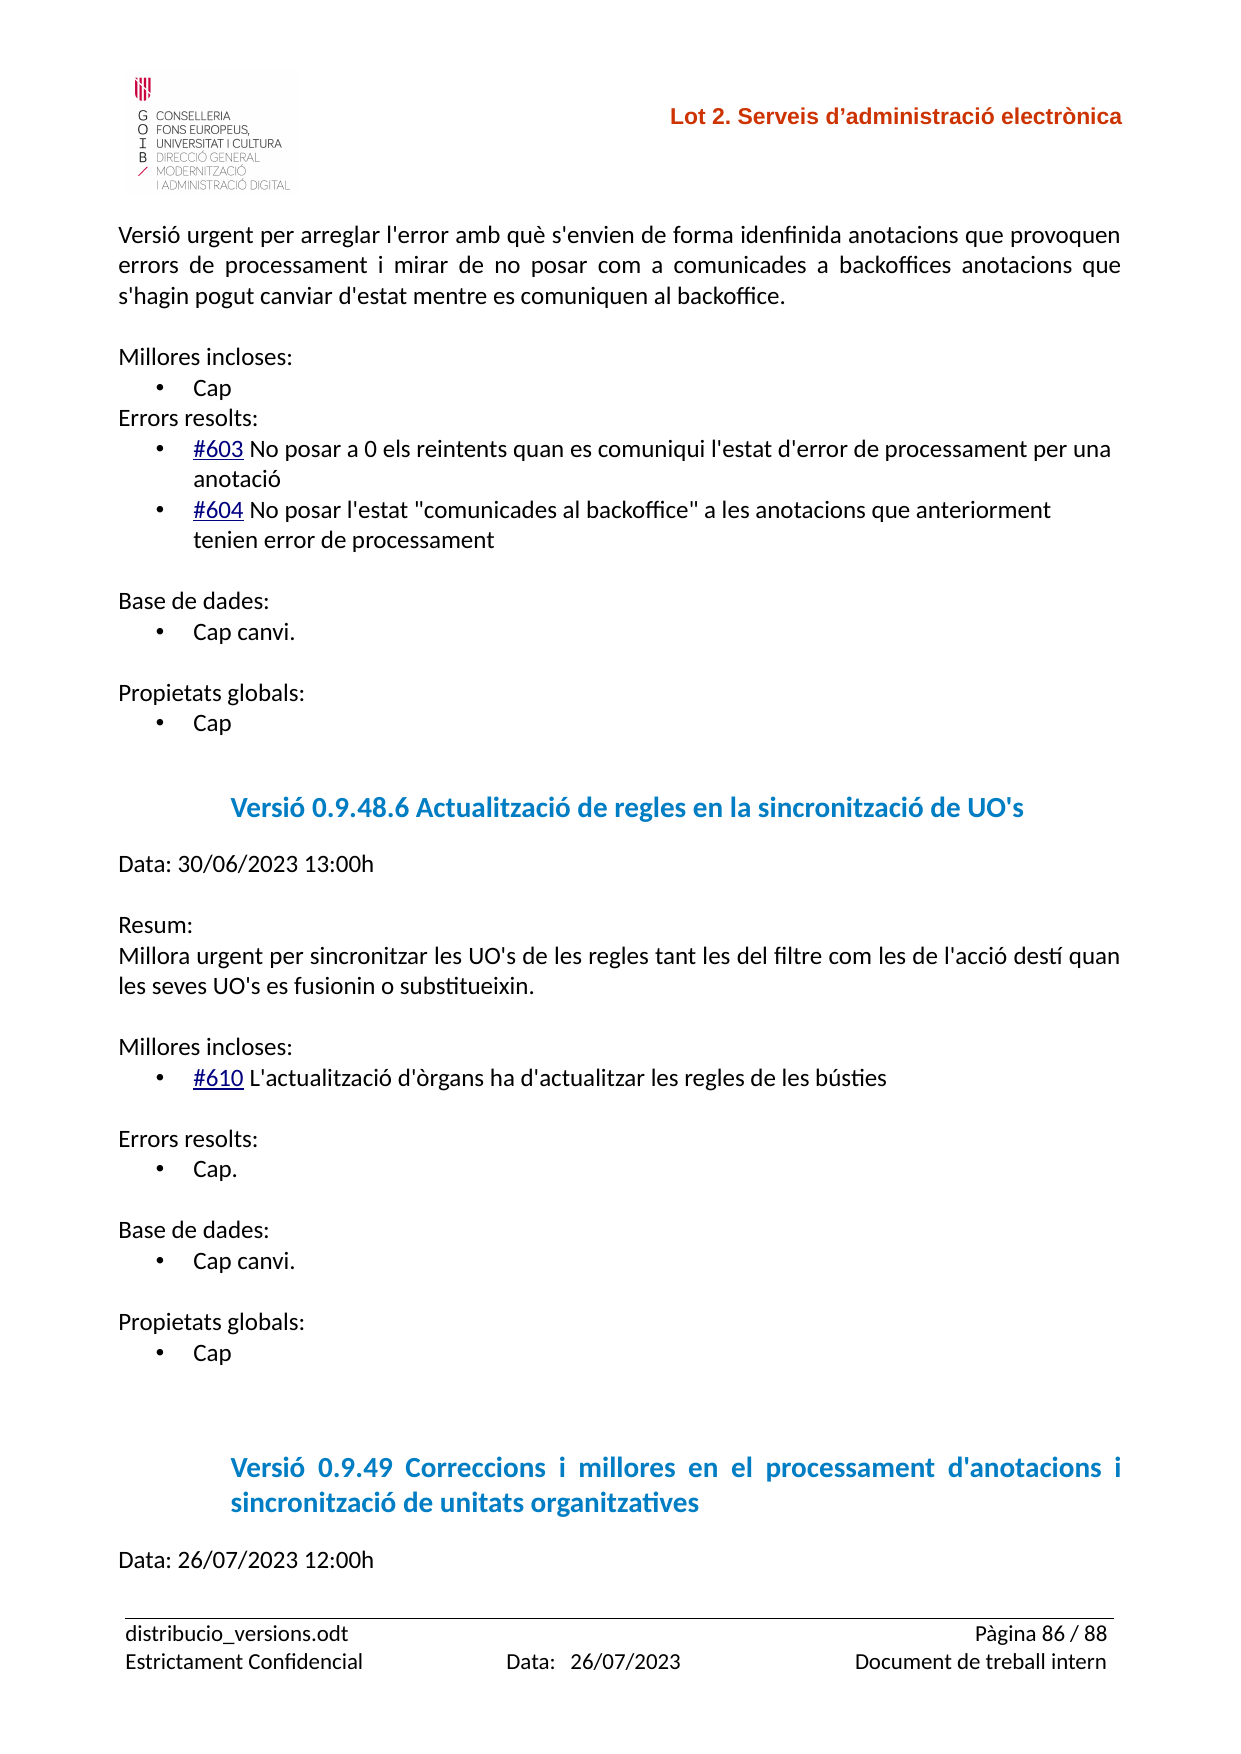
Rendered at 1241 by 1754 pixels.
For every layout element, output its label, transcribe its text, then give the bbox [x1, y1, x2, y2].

list Cap. [156, 1154, 1122, 1184]
text Millores incloses: [118, 1032, 1122, 1062]
text Base de dades: [118, 1215, 1122, 1245]
list #603 No posar a 0 els reintents quan es comuniqui l'estat d'error de processament per una anotació [156, 433, 1122, 494]
text Data: 26/07/2023 12:00h [118, 1544, 1122, 1574]
text Errors resolts: [118, 1123, 1122, 1154]
text Base de dades: [118, 585, 1122, 616]
text Propietats globals: [118, 1306, 1122, 1337]
subtitle Versió 0.9.48.6 Actualització de regles en la sincronització de UO's [153, 789, 1122, 825]
list Cap [156, 707, 1122, 738]
text Data: 30/06/2023 13:00h [118, 848, 1122, 879]
list #610 L'actualització d'òrgans ha d'actualitzar les regles de les bústies [156, 1062, 1122, 1093]
list #604 No posar l'estat "comunicades al backoffice" a les anotacions que anteriorment tenien error de processament [156, 494, 1122, 555]
text Versió urgent per arreglar l'error amb què s'envien de forma idenfinida anotacions que provoquen errors de processament i mirar de no posar com a comunicades a backoffices anotacions que s'hagin pogut canviar d'estat mentre es comuniquen al backoffice. [118, 219, 1122, 311]
text Errors resolts: [118, 402, 1122, 433]
list Cap [156, 1337, 1122, 1367]
text Millores incloses: [118, 341, 1122, 372]
text Millora urgent per sincronitzar les UO's de les regles tant les del filtre com les de l'acció destí quan les seves UO's es fusionin o substitueixin. [118, 940, 1122, 1001]
picture [126, 70, 299, 197]
subtitle Versió 0.9.49 Correccions i millores en el processament d'anotacions i sincronització de unitats organitzatives [153, 1449, 1122, 1520]
list Cap canvi. [156, 616, 1122, 646]
list Cap [156, 372, 1122, 402]
text Resum: [118, 909, 1122, 940]
text Propietats globals: [118, 677, 1122, 707]
list Cap canvi. [156, 1245, 1122, 1276]
